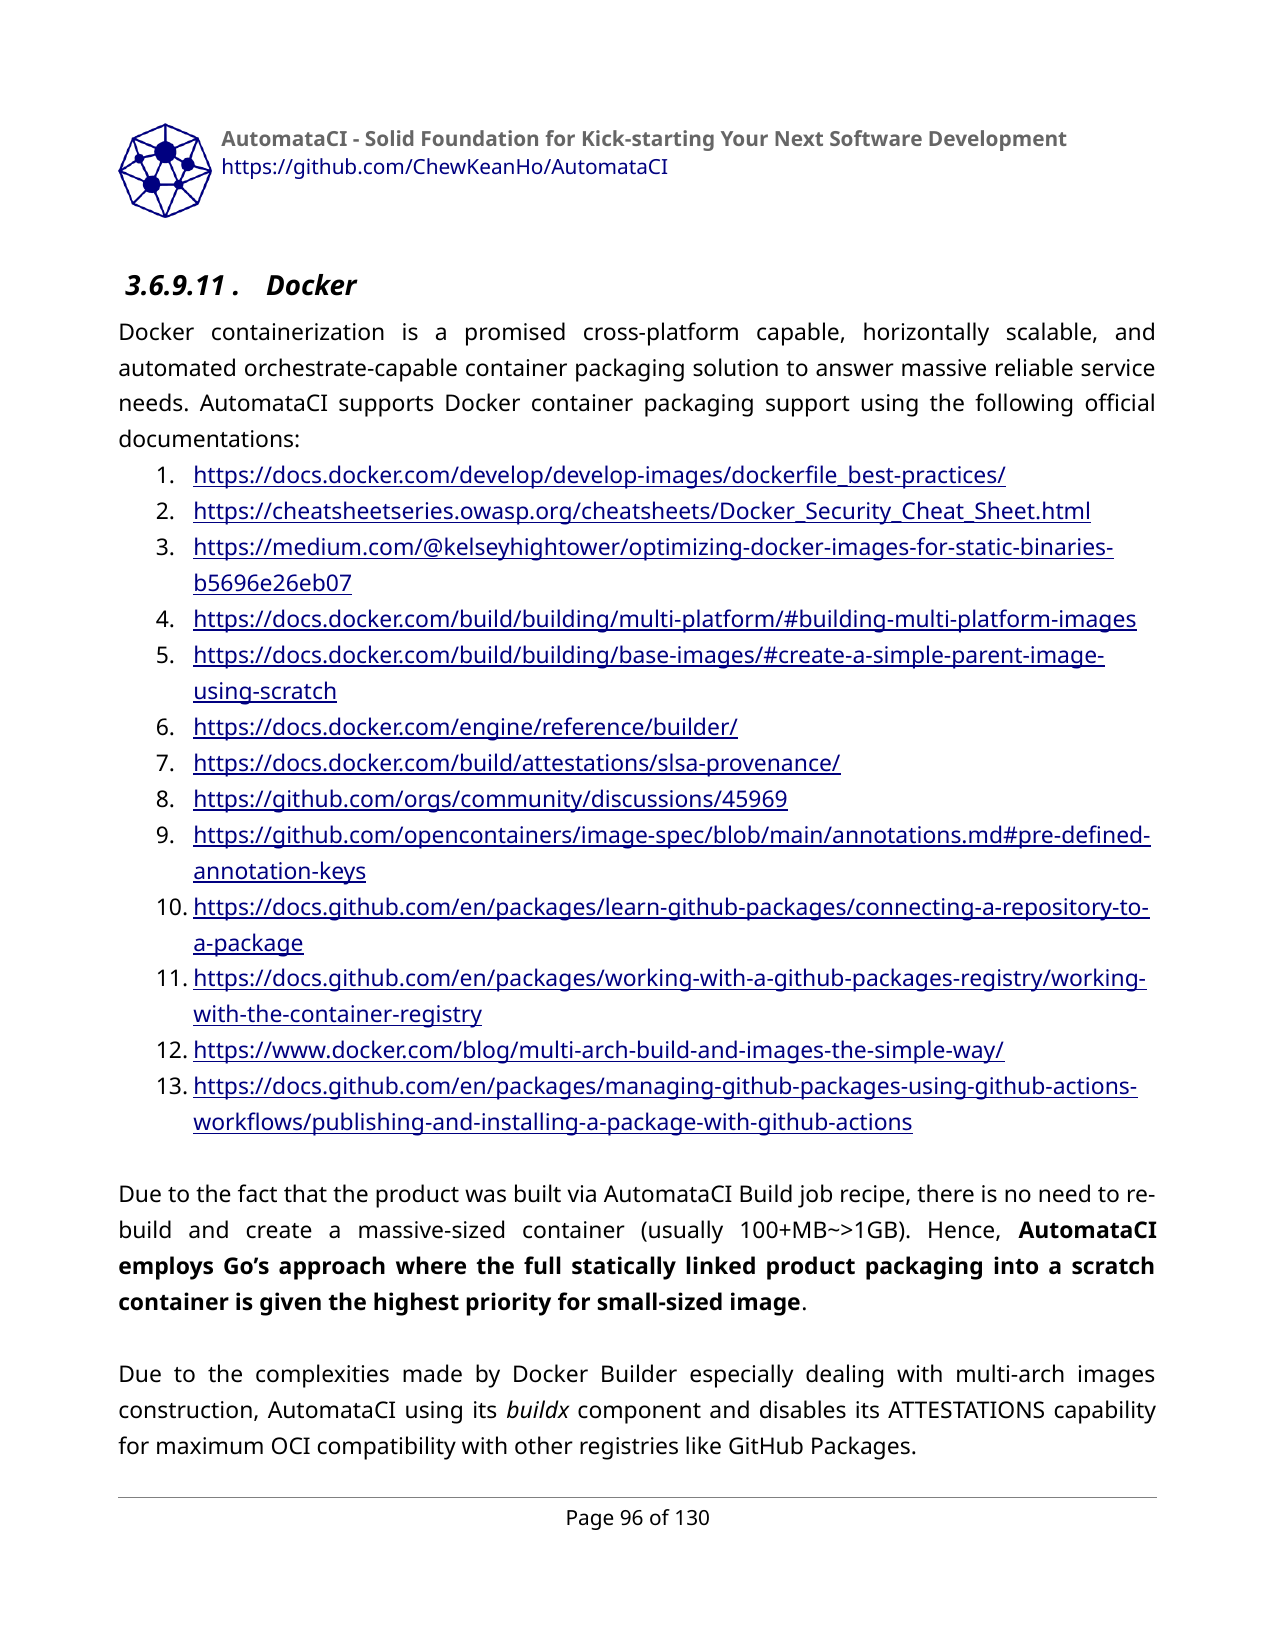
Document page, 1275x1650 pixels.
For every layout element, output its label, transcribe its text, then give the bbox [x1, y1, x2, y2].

subtitle Docker [118, 265, 1157, 303]
list https://docs.docker.com/develop/develop-images/dockerfile_best-practices/ [156, 459, 1157, 491]
list https://www.docker.com/blog/multi-arch-build-and-images-the-simple-way/ [156, 1034, 1157, 1066]
text Docker containerization is a promised cross-platform capable, horizontally scalable, and automated orchestrate-capable container packaging solution to answer massive reliable service needs. AutomataCI supports Docker container packaging support using the following official documentations: [118, 316, 1157, 454]
text Due to the fact that the product was built via AutomataCI Build job recipe, there is no need to re-build and create a massive-sized container (usually 100+MB~>1GB). Hence, AutomataCI employs Go’s approach where the full statically linked product packaging into a scratch container is given the highest priority for small-sized image. [118, 1178, 1157, 1317]
list https://github.com/opencontainers/image-spec/blob/main/annotations.md#pre-defined-annotation-keys [156, 819, 1157, 886]
picture [118, 123, 212, 218]
text Due to the complexities made by Docker Builder especially dealing with multi-arch images construction, AutomataCI using its buildx component and disables its ATTESTATIONS capability for maximum OCI compatibility with other registries like GitHub Packages. [118, 1358, 1157, 1461]
list https://cheatsheetseries.owasp.org/cheatsheets/Docker_Security_Cheat_Sheet.html [156, 495, 1157, 526]
list https://docs.github.com/en/packages/working-with-a-github-packages-registry/working-with-the-container-registry [156, 962, 1157, 1029]
list https://docs.docker.com/build/building/base-images/#create-a-simple-parent-image-using-scratch [156, 639, 1157, 706]
list https://docs.github.com/en/packages/learn-github-packages/connecting-a-repository-to-a-package [156, 891, 1157, 958]
list https://medium.com/@kelseyhightower/optimizing-docker-images-for-static-binaries-b5696e26eb07 [156, 531, 1157, 598]
list https://docs.github.com/en/packages/managing-github-packages-using-github-actions-workflows/publishing-and-installing-a-package-with-github-actions [156, 1070, 1157, 1137]
list https://docs.docker.com/engine/reference/builder/ [156, 711, 1157, 742]
list https://docs.docker.com/build/building/multi-platform/#building-multi-platform-images [156, 603, 1157, 634]
list https://docs.docker.com/build/attestations/slsa-provenance/ [156, 747, 1157, 778]
list https://github.com/orgs/community/discussions/45969 [156, 783, 1157, 814]
